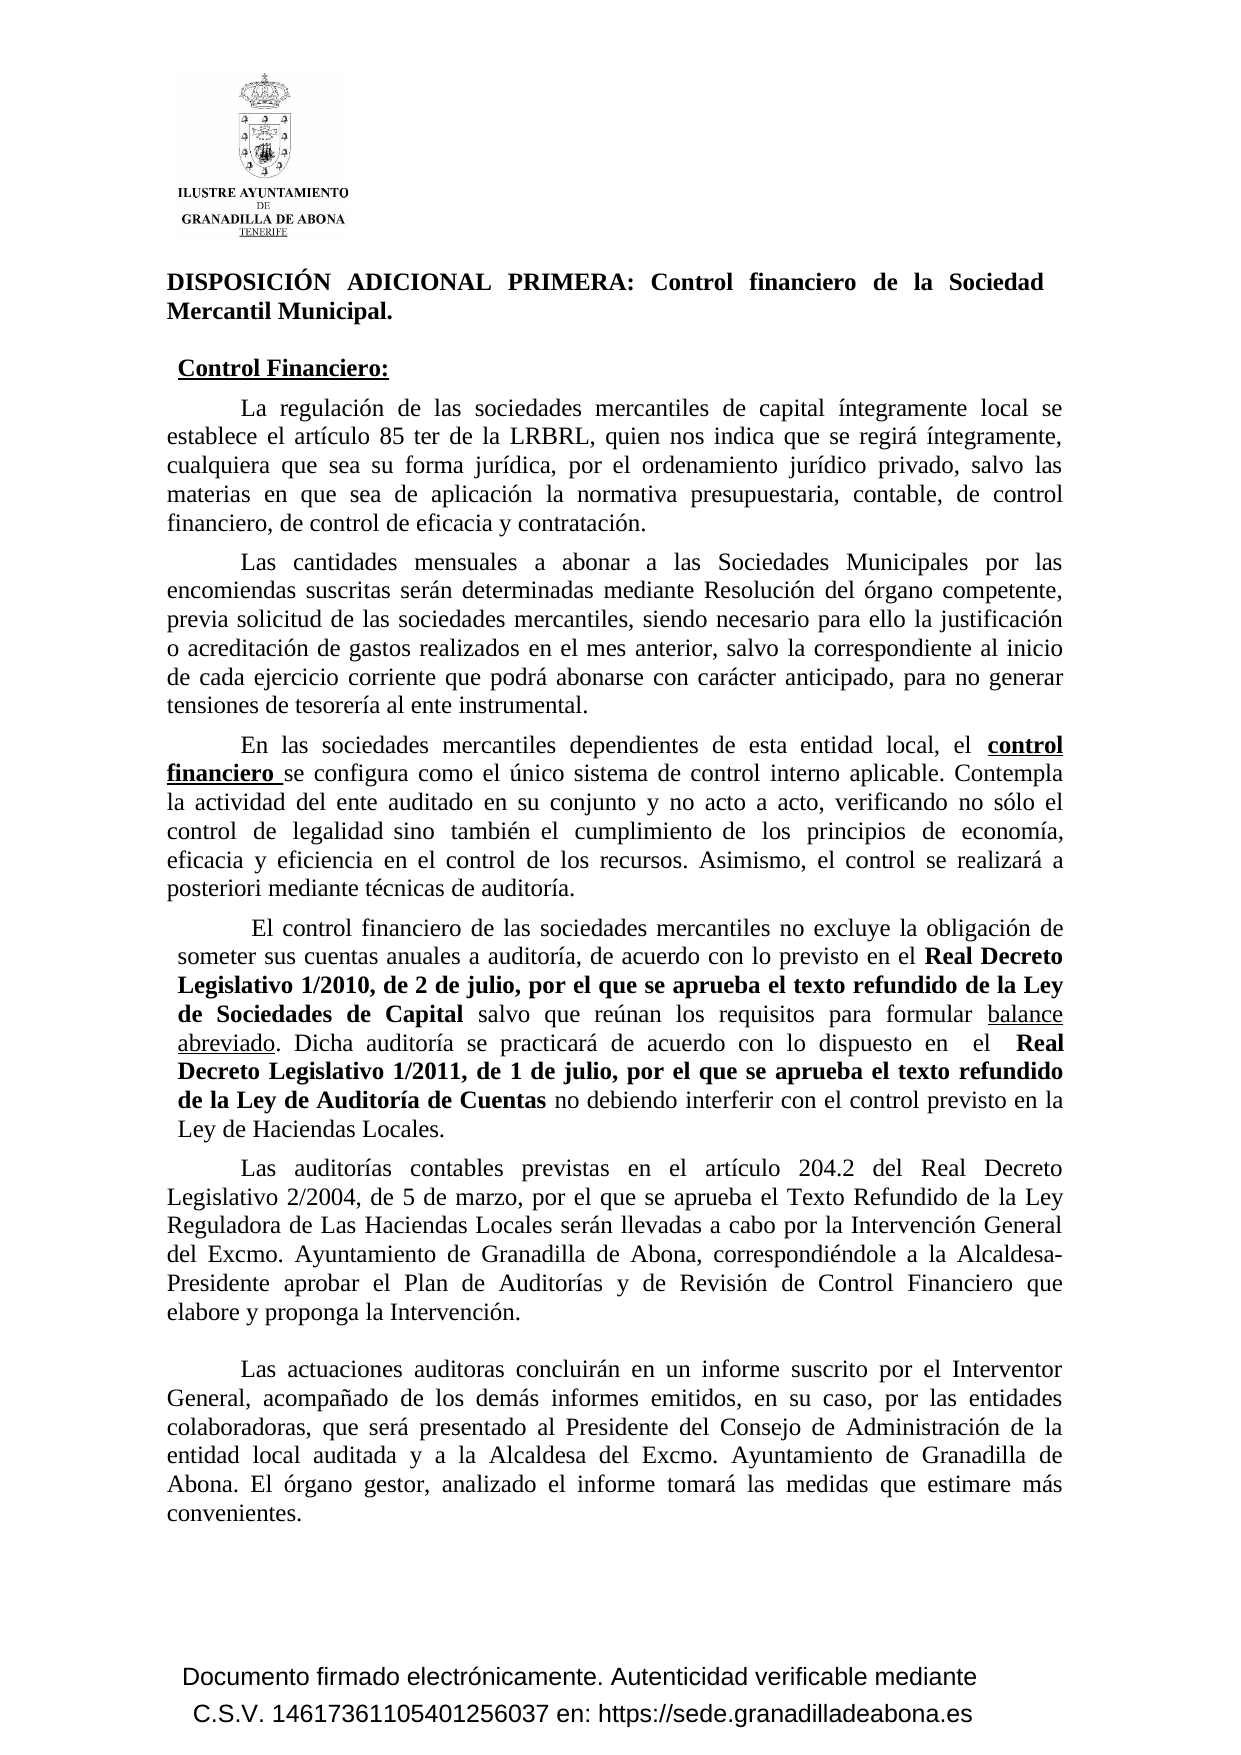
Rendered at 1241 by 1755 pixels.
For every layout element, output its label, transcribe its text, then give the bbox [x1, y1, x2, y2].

text La regulación de las sociedades mercantiles de capital íntegramente local se establece el artículo 85 ter de la LRBRL, quien nos indica que se regirá íntegramente, cualquiera que sea su forma jurídica, por el ordenamiento jurídico privado, salvo las materias en que sea de aplicación la normativa presupuestaria, contable, de control financiero, de control de eficacia y contratación. [167, 393, 1063, 536]
text Control Financiero: [177, 353, 1076, 382]
text Las cantidades mensuales a abonar a las Sociedades Municipales por las encomiendas suscritas serán determinadas mediante Resolución del órgano competente, previa solicitud de las sociedades mercantiles, siendo necesario para ello la justificación o acreditación de gastos realizados en el mes anterior, salvo la correspondiente al inicio de cada ejercicio corriente que podrá abonarse con carácter anticipado, para no generar tensiones de tesorería al ente instrumental. [167, 547, 1063, 719]
text Las actuaciones auditoras concluirán en un informe suscrito por el Interventor General, acompañado de los demás informes emitidos, en su caso, por las entidades colaboradoras, que será presentado al Presidente del Consejo de Administración de la entidad local auditada y a la Alcaldesa del Excmo. Ayuntamiento de Granadilla de Abona. El órgano gestor, analizado el informe tomará las medidas que estimare más convenientes. [167, 1354, 1063, 1527]
subtitle DISPOSICIÓN ADICIONAL PRIMERA: Control financiero de la Sociedad Mercantil Municipal. [167, 267, 1061, 325]
text En las sociedades mercantiles dependientes de esta entidad local, el control financiero se configura como el único sistema de control interno aplicable. Contempla la actividad del ente auditado en su conjunto y no acto a acto, verificando no sólo el control de legalidad sino también el cumplimiento de los principios de economía, eficacia y eficiencia en el control de los recursos. Asimismo, el control se realizará a posteriori mediante técnicas de auditoría. [167, 730, 1064, 902]
text Las auditorías contables previstas en el artículo 204.2 del Real Decreto Legislativo 2/2004, de 5 de marzo, por el que se aprueba el Texto Refundido de la Ley Reguladora de Las Haciendas Locales serán llevadas a cabo por la Intervención General del Excmo. Ayuntamiento de Granadilla de Abona, correspondiéndole a la Alcaldesa- Presidente aprobar el Plan de Auditorías y de Revisión de Control Financiero que elabore y proponga la Intervención. [167, 1153, 1063, 1326]
text El control financiero de las sociedades mercantiles no excluye la obligación de someter sus cuentas anuales a auditoría, de acuerdo con lo previsto en el Real Decreto Legislativo 1/2010, de 2 de julio, por el que se aprueba el texto refundido de la Ley de Sociedades de Capital salvo que reúnan los requisitos para formular balance abreviado. Dicha auditoría se practicará de acuerdo con lo dispuesto en el Real Decreto Legislativo 1/2011, de 1 de julio, por el que se aprueba el texto refundido de la Ley de Auditoría de Cuentas no debiendo interferir con el control previsto en la Ley de Haciendas Locales. [177, 913, 1064, 1143]
